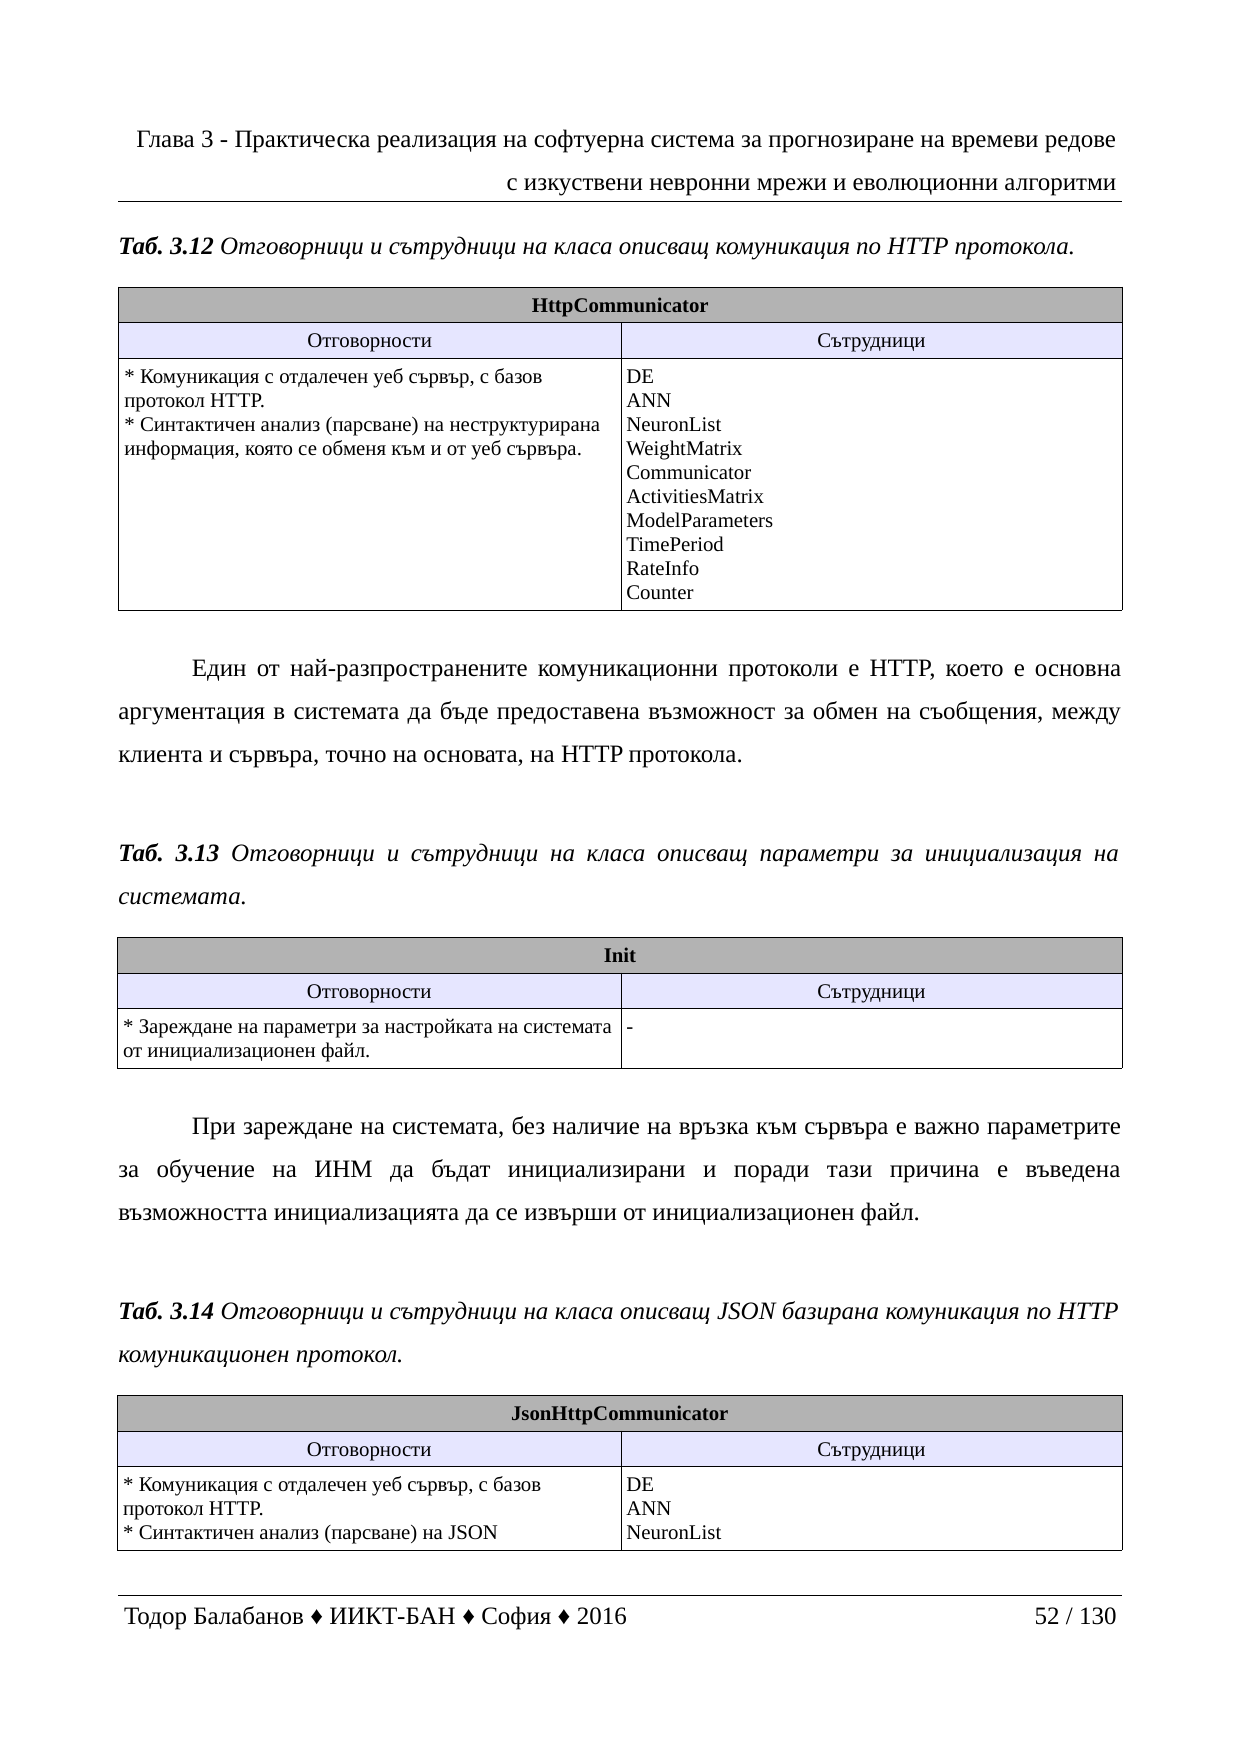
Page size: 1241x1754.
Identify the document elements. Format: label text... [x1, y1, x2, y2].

table_cell Сътрудници [622, 1432, 1122, 1466]
text Таб. 3.13 Отговорници и сътрудници на класа описващ параметри за инициализация на системата. [118, 838, 1122, 910]
table_cell Сътрудници [622, 974, 1122, 1008]
table_header HttpCommunicator [119, 288, 1122, 322]
table_cell DE ANN NeuronList WeightMatrix Communicator ActivitiesMatrix ModelParameters TimePeriod RateInfo Counter [622, 359, 1122, 610]
table_cell Отговорности [118, 974, 621, 1008]
text Таб. 3.14 Отговорници и сътрудници на класа описващ JSON базирана комуникация по HTTP комуникационен протокол. [118, 1296, 1122, 1368]
table_cell * Комуникация с отдалечен уеб сървър, с базов протокол HTTP. * Синтактичен анализ (парсване) на неструктурирана информация, която се обменя към и от уеб сървъра. [119, 359, 621, 610]
table_cell DE ANN NeuronList [622, 1467, 1122, 1550]
table_header Init [118, 938, 1122, 973]
table_cell * Зареждане на параметри за настройката на системата от инициализационен файл. [118, 1009, 621, 1068]
table_header JsonHttpCommunicator [118, 1396, 1122, 1431]
text Таб. 3.12 Отговорници и сътрудници на класа описващ комуникация по HTTP протокола. [118, 231, 1122, 260]
text Един от най-разпространените комуникационни протоколи е HTTP, което е основна аргументация в системата да бъде предоставена възможност за обмен на съобщения, между клиента и сървъра, точно на основата, на HTTP протокола. [118, 653, 1122, 768]
table_cell * Комуникация с отдалечен уеб сървър, с базов протокол HTTP. * Синтактичен анализ (парсване) на JSON [118, 1467, 621, 1550]
table_cell Отговорности [118, 1432, 621, 1466]
text При зареждане на системата, без наличие на връзка към сървъра е важно параметрите за обучение на ИНМ да бъдат инициализирани и поради тази причина е въведена възможността инициализацията да се извърши от инициализационен файл. [118, 1111, 1122, 1226]
table_cell - [622, 1009, 1122, 1068]
table_cell Отговорности [119, 323, 621, 358]
table_cell Сътрудници [622, 323, 1122, 358]
